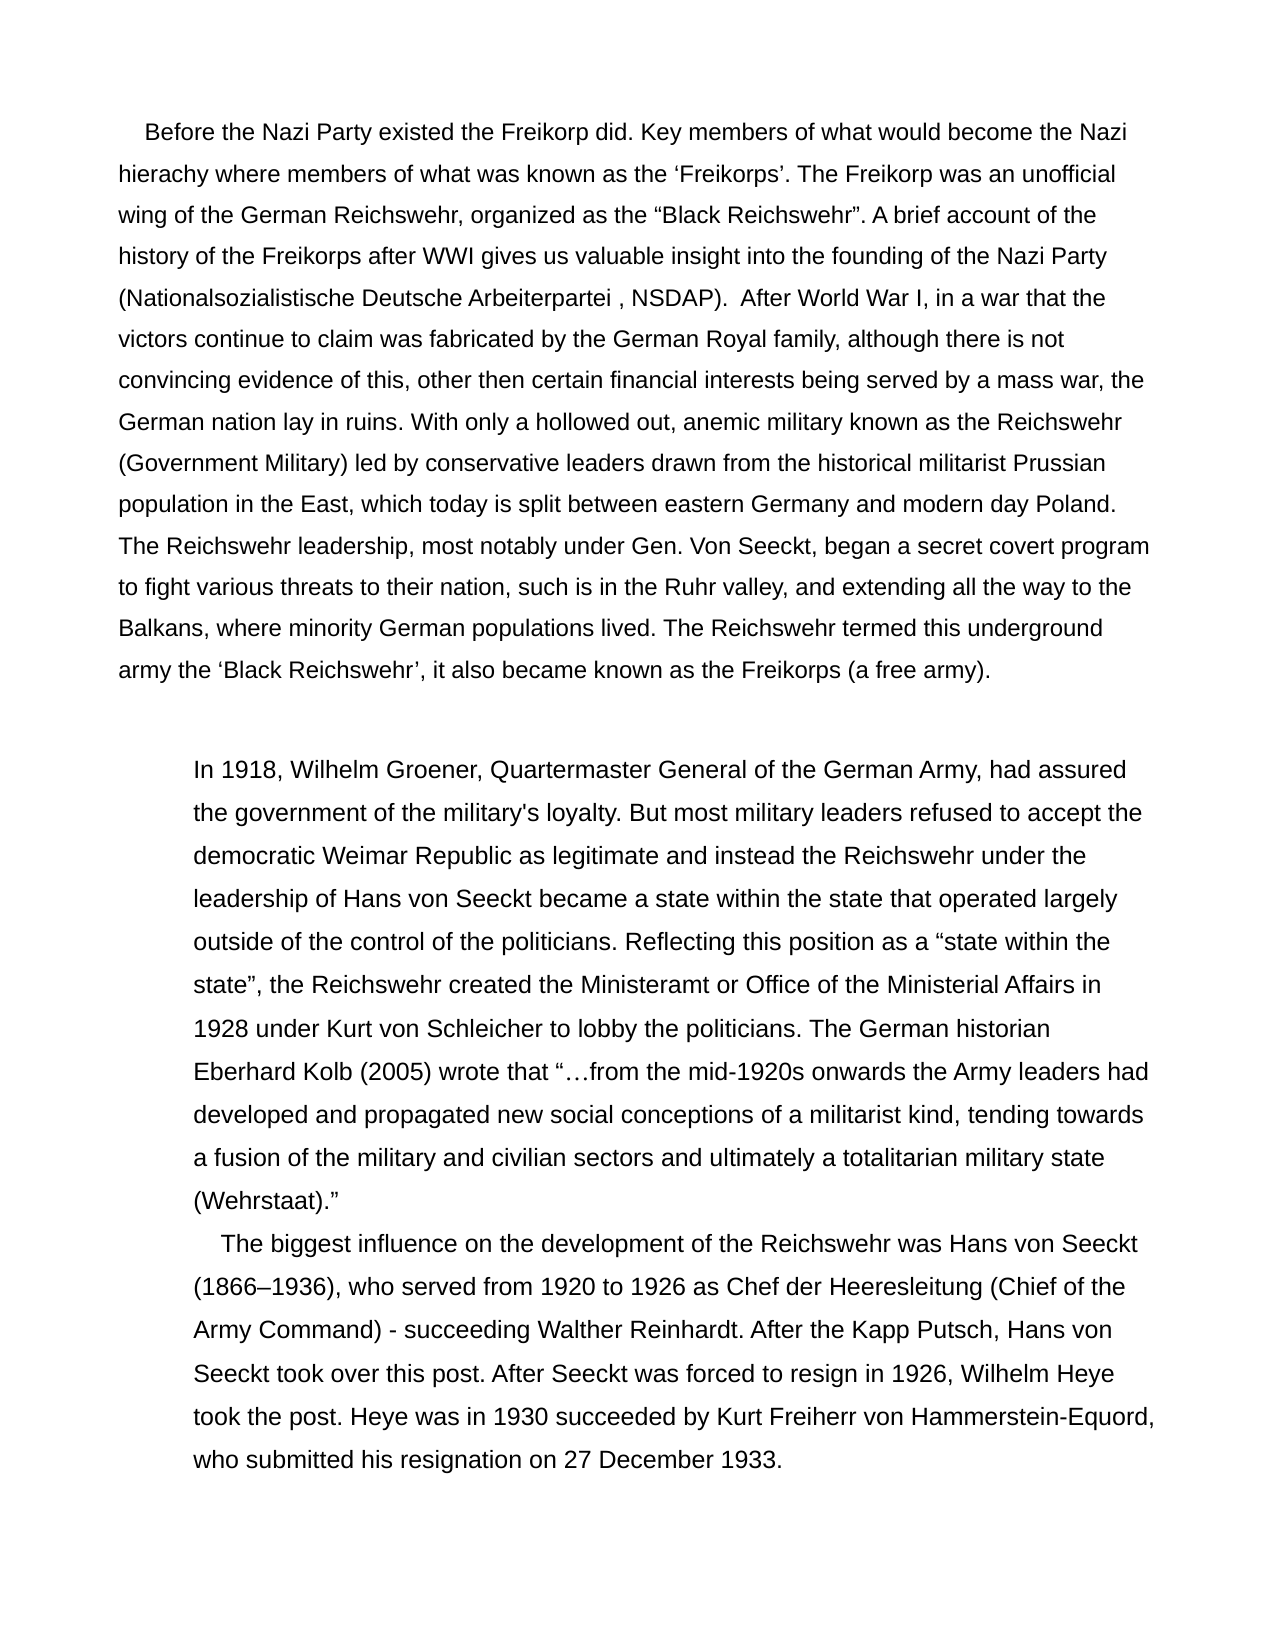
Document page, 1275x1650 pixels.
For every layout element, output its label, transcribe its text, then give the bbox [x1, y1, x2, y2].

text In 1918, Wilhelm Groener, Quartermaster General of the German Army, had assured the government of the military's loyalty. But most military leaders refused to accept the democratic Weimar Republic as legitimate and instead the Reichswehr under the leadership of Hans von Seeckt became a state within the state that operated largely outside of the control of the politicians. Reflecting this position as a “state within the state”, the Reichswehr created the Ministeramt or Office of the Ministerial Affairs in 1928 under Kurt von Schleicher to lobby the politicians. The German historian Eberhard Kolb (2005) wrote that “…from the mid-1920s onwards the Army leaders had developed and propagated new social conceptions of a militarist kind, tending towards a fusion of the military and civilian sectors and ultimately a totalitarian military state (Wehrstaat).” [193, 755, 1157, 1215]
text Before the Nazi Party existed the Freikorp did. Key members of what would become the Nazi hierachy where members of what was known as the ‘Freikorps’. The Freikorp was an unofficial wing of the German Reichswehr, organized as the “Black Reichswehr”. A brief account of the history of the Freikorps after WWI gives us valuable insight into the founding of the Nazi Party (Nationalsozialistische Deutsche Arbeiterpartei , NSDAP). After World War I, in a war that the victors continue to claim was fabricated by the German Royal family, although there is not convincing evidence of this, other then certain financial interests being served by a mass war, the German nation lay in ruins. With only a hollowed out, anemic military known as the Reichswehr (Government Military) led by conservative leaders drawn from the historical militarist Prussian population in the East, which today is split between eastern Germany and modern day Poland. The Reichswehr leadership, most notably under Gen. Von Seeckt, began a secret covert program to fight various threats to their nation, such is in the Ruhr valley, and extending all the way to the Balkans, where minority German populations lived. The Reichswehr termed this underground army the ‘Black Reichswehr’, it also became known as the Freikorps (a free army). [118, 118, 1157, 683]
text The biggest influence on the development of the Reichswehr was Hans von Seeckt (1866–1936), who served from 1920 to 1926 as Chef der Heeresleitung (Chief of the Army Command) - succeeding Walther Reinhardt. After the Kapp Putsch, Hans von Seeckt took over this post. After Seeckt was forced to resign in 1926, Wilhelm Heye took the post. Heye was in 1930 succeeded by Kurt Freiherr von Hammerstein-Equord, who submitted his resignation on 27 December 1933. [193, 1229, 1157, 1474]
